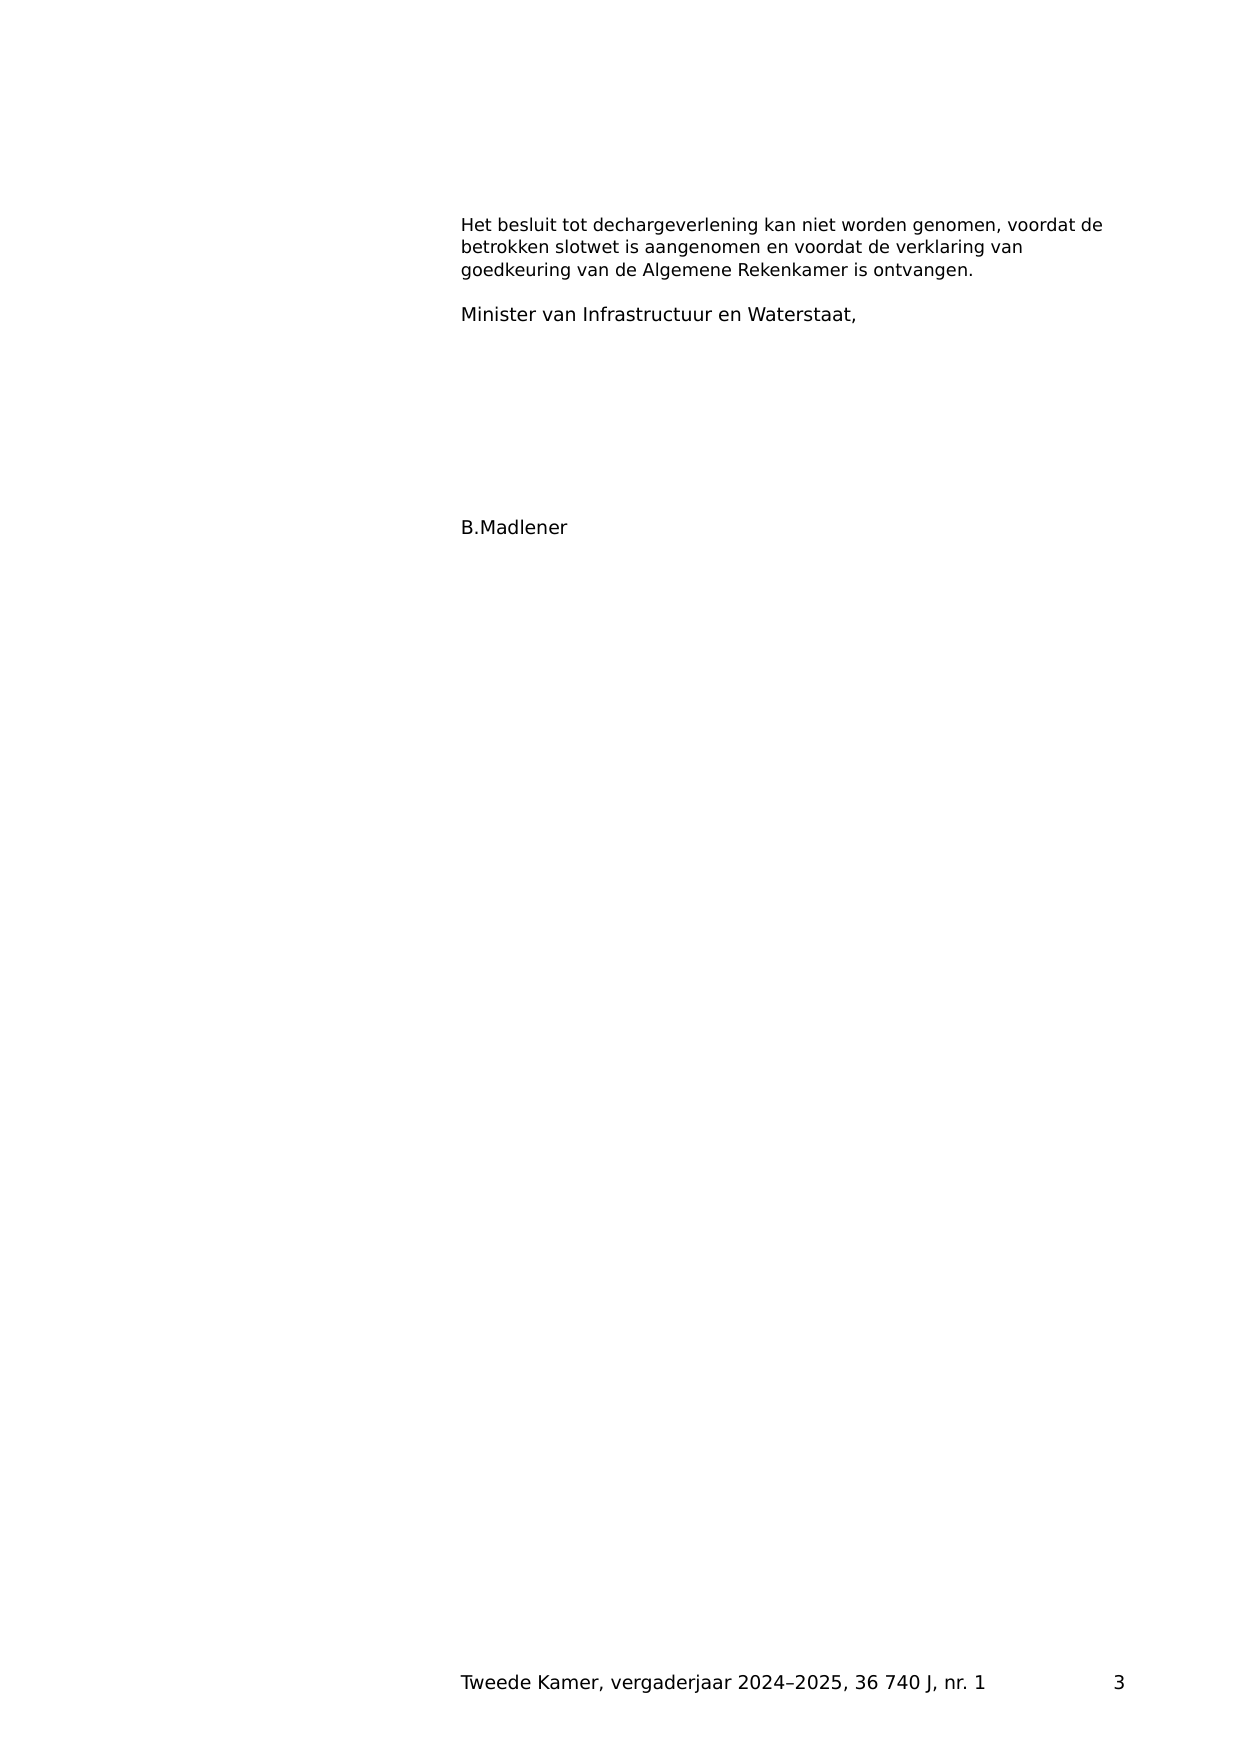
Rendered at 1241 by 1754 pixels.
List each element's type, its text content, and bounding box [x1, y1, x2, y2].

text Het besluit tot dechargeverlening kan niet worden genomen, voordat de betrokken slotwet is aangenomen en voordat de verklaring van goedkeuring van de Algemene Rekenkamer is ontvangen. [461, 213, 1125, 281]
text Minister van Infrastructuur en Waterstaat, [461, 304, 1125, 326]
text B.Madlener [461, 517, 1125, 539]
